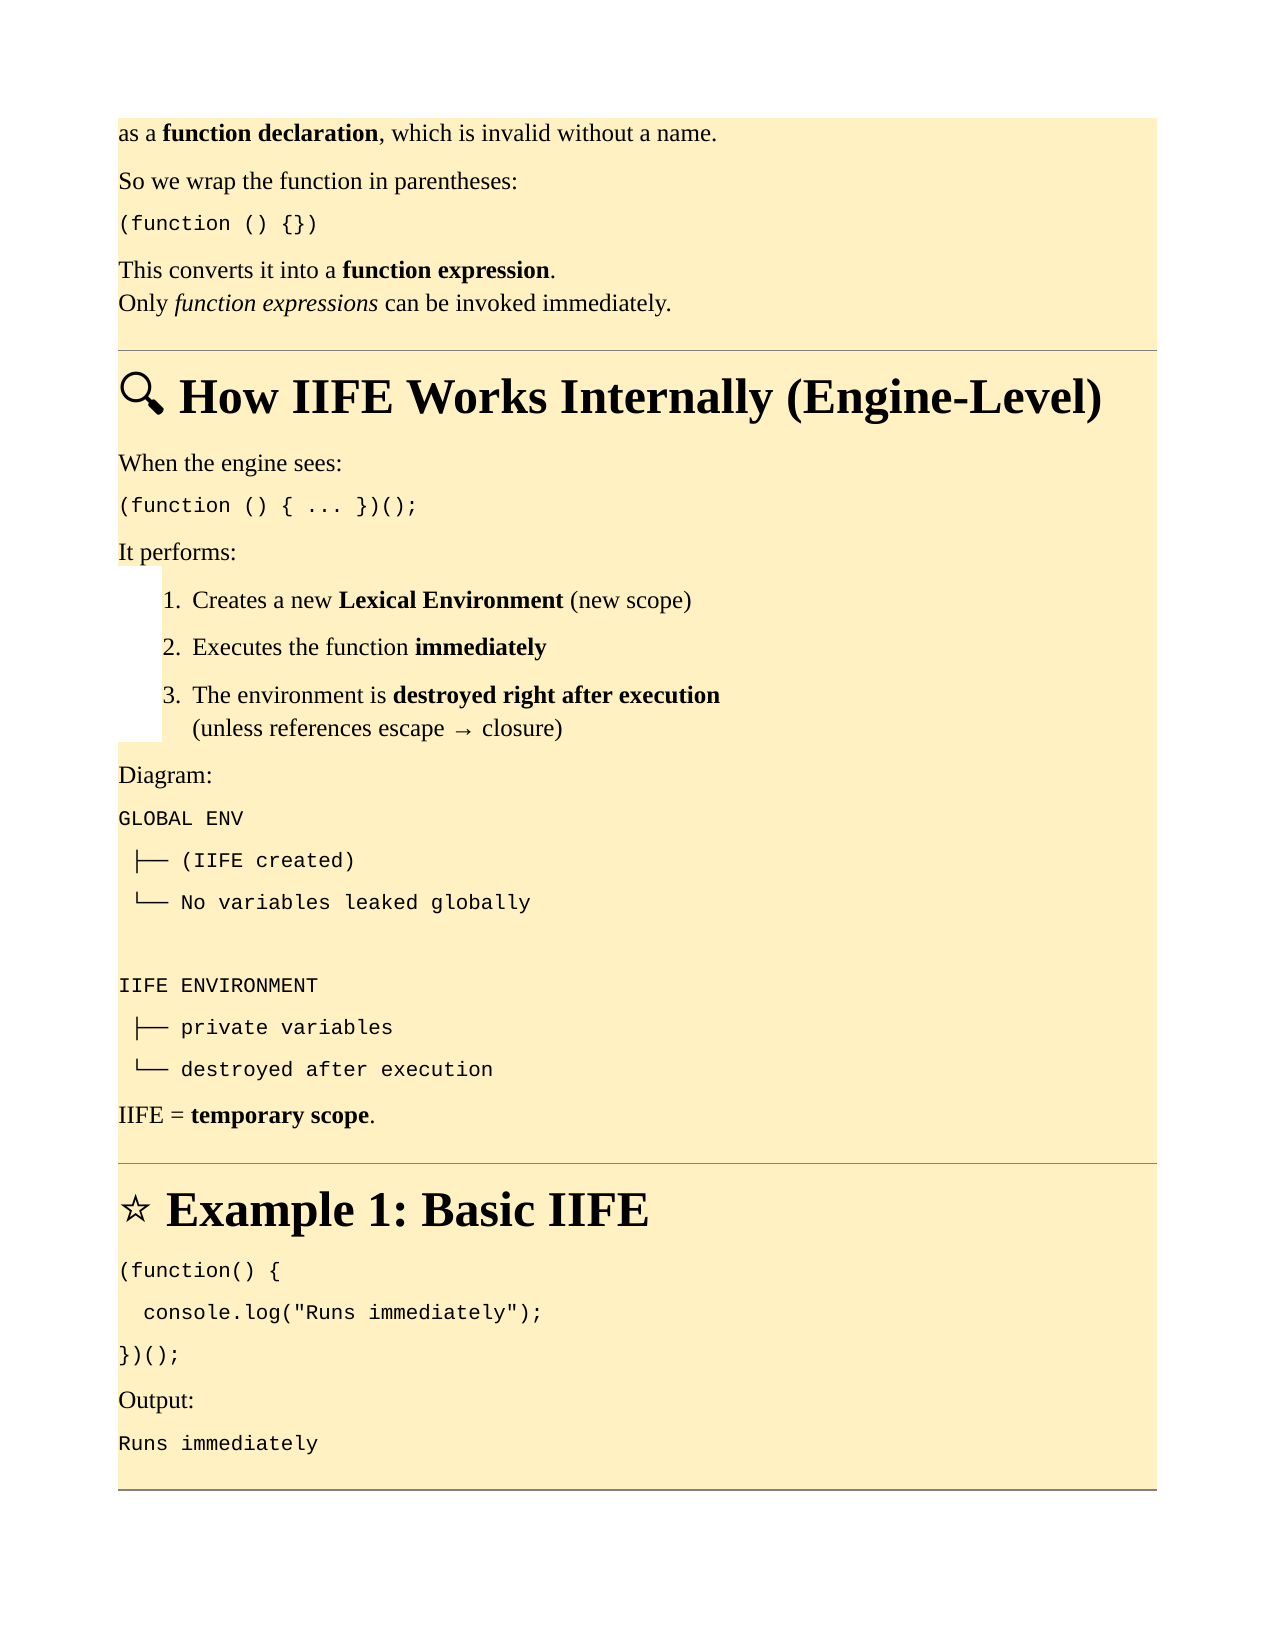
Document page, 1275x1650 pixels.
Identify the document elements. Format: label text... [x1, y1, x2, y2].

text Diagram: [118, 761, 1157, 789]
text GLOBAL ENV [118, 808, 1157, 832]
text (function() { [118, 1260, 1157, 1284]
text (function () { ... })(); [118, 495, 1157, 519]
text ├── private variables [118, 1017, 1157, 1041]
text └── destroyed after execution [118, 1059, 1157, 1082]
text Output: [118, 1386, 1157, 1414]
text This converts it into a function expression. Only function expressions can be invoked immediately. [118, 255, 1157, 317]
text (function () {}) [118, 213, 1157, 237]
list The environment is destroyed right after execution (unless references escape → closure) [162, 680, 1157, 742]
text So we wrap the function in parentheses: [118, 166, 1157, 194]
text ├── (IIFE created) [118, 850, 1157, 874]
text └── No variables leaked globally [118, 892, 1157, 915]
text })(); [118, 1344, 1157, 1367]
list Creates a new Lexical Environment (new scope) [162, 585, 1157, 613]
list Executes the function immediately [162, 632, 1157, 661]
text When the engine sees: [118, 448, 1157, 477]
text console.log("Runs immediately"); [118, 1302, 1157, 1326]
text IIFE = temporary scope. [118, 1101, 1157, 1129]
subtitle 🔍 How IIFE Works Internally (Engine-Level) [118, 367, 1157, 425]
text Runs immediately [118, 1433, 1157, 1457]
text It performs: [118, 537, 1157, 566]
text as a function declaration, which is invalid without a name. [118, 118, 1157, 147]
text IIFE ENVIRONMENT [118, 975, 1157, 999]
subtitle ⭐ Example 1: Basic IIFE [118, 1180, 1157, 1237]
